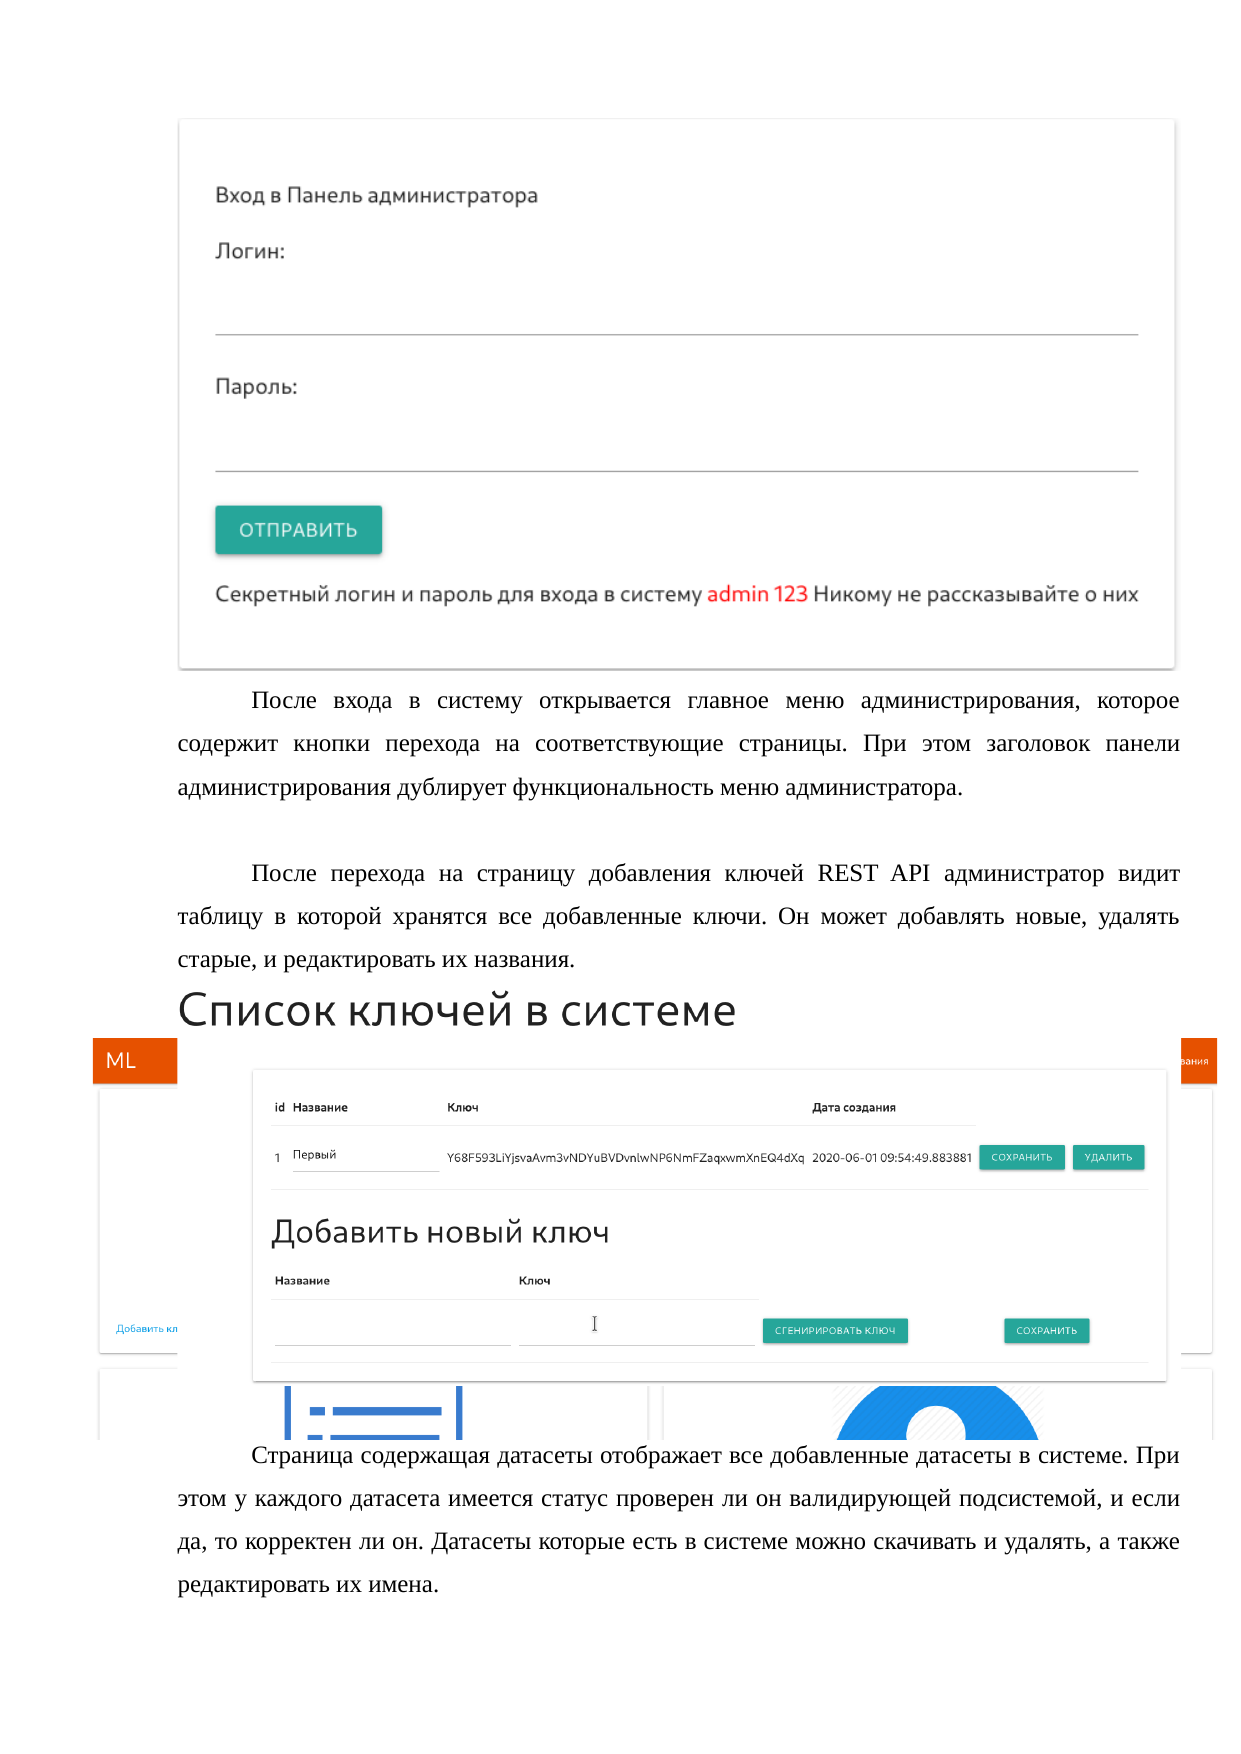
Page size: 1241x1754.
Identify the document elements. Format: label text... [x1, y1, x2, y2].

picture [177, 118, 1182, 671]
text После перехода на страницу добавления ключей REST API администратор видит таблицу в которой хранятся все добавленные ключи. Он может добавлять новые, удалять старые, и редактировать их названия. [177, 858, 1181, 973]
text После входа в систему открывается главное меню администрирования, которое содержит кнопки перехода на соответствующие страницы. При этом заголовок панели администрирования дублирует функциональность меню администратора. [177, 671, 1181, 800]
text Страница содержащая датасеты отображает все добавленные датасеты в системе. При этом у каждого датасета имеется статус проверен ли он валидирующей подсистемой, и если да, то корректен ли он. Датасеты которые есть в системе можно скачивать и удалять, а также редактировать их имена. [177, 1440, 1181, 1598]
picture [92, 987, 1218, 1440]
